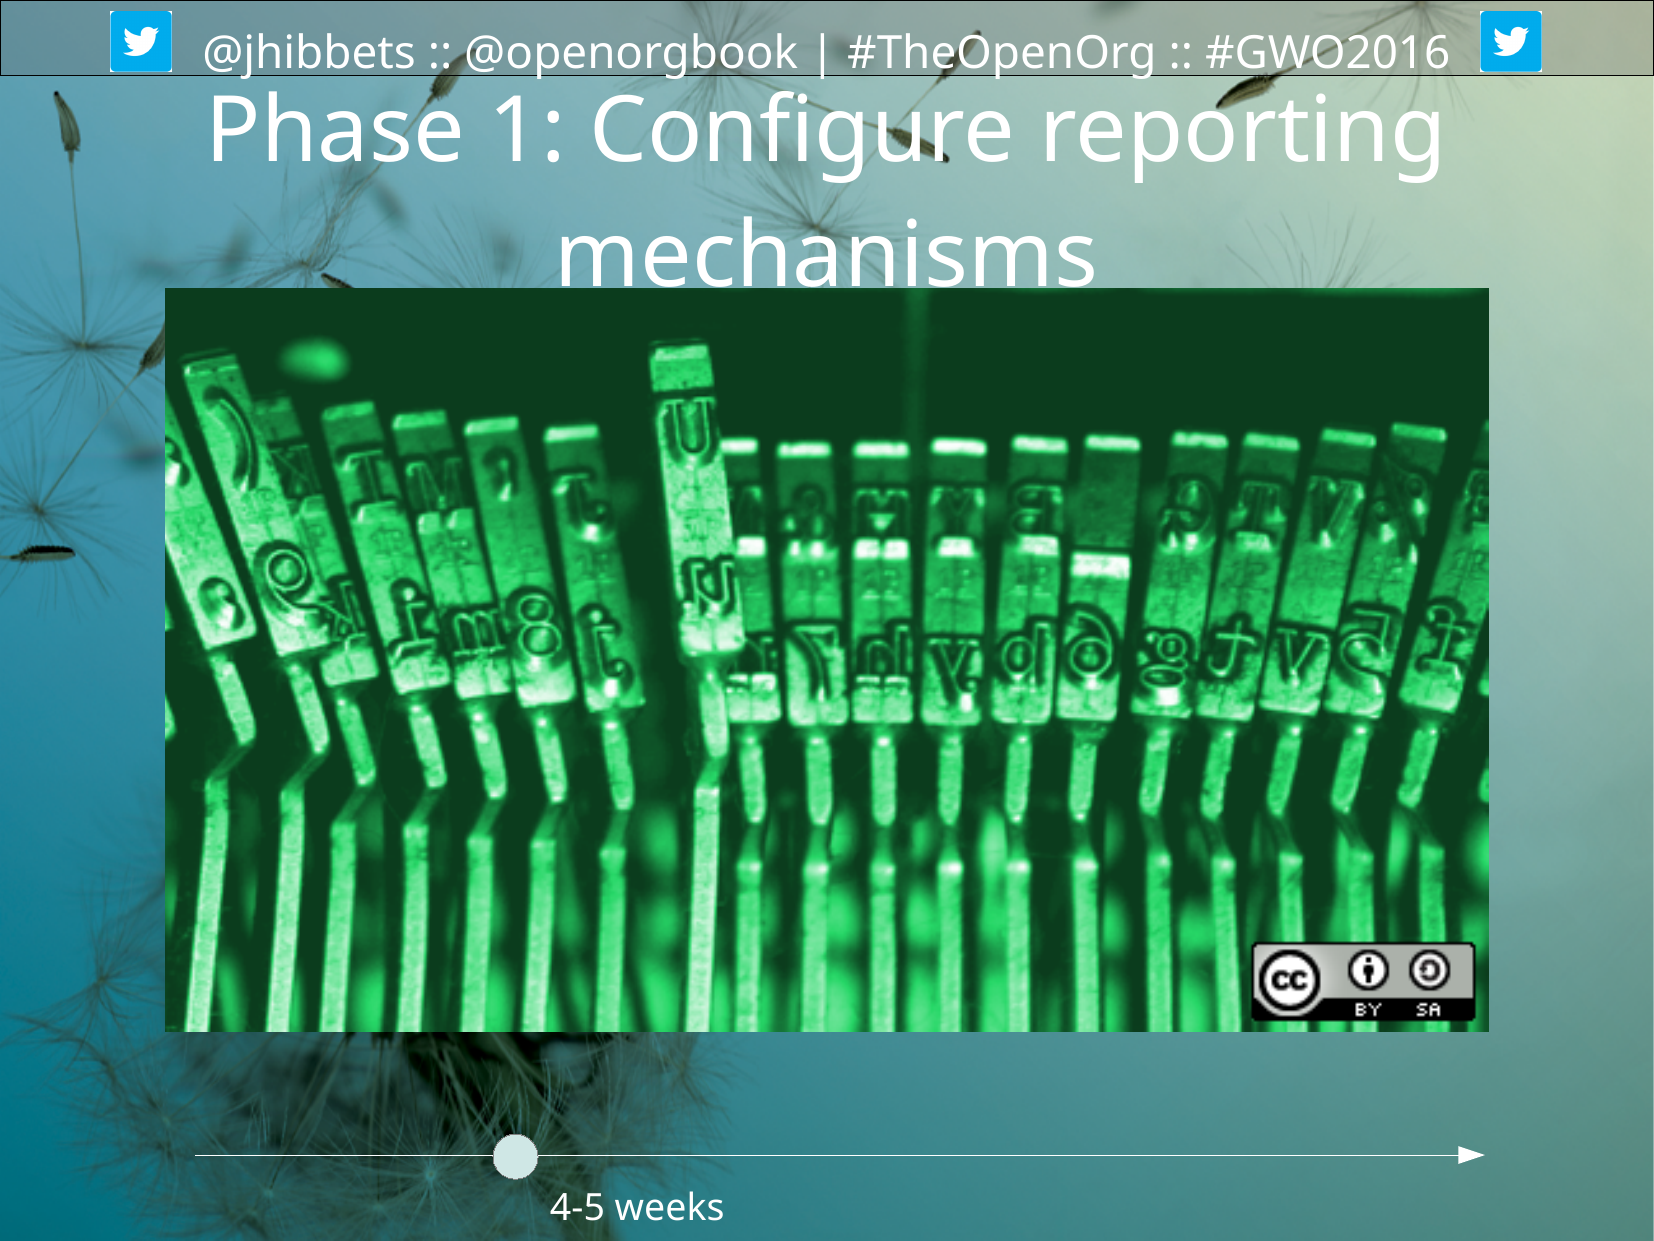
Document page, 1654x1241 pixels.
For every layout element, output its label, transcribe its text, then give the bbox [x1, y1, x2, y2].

picture [1495, 28, 1527, 55]
text_box 4-5 weeks [535, 1173, 745, 1226]
picture [0, 76, 1654, 1241]
title Phase 1: Configure reporting mechanisms [82, 84, 1571, 292]
text_box [492, 1134, 539, 1180]
picture [125, 28, 157, 55]
